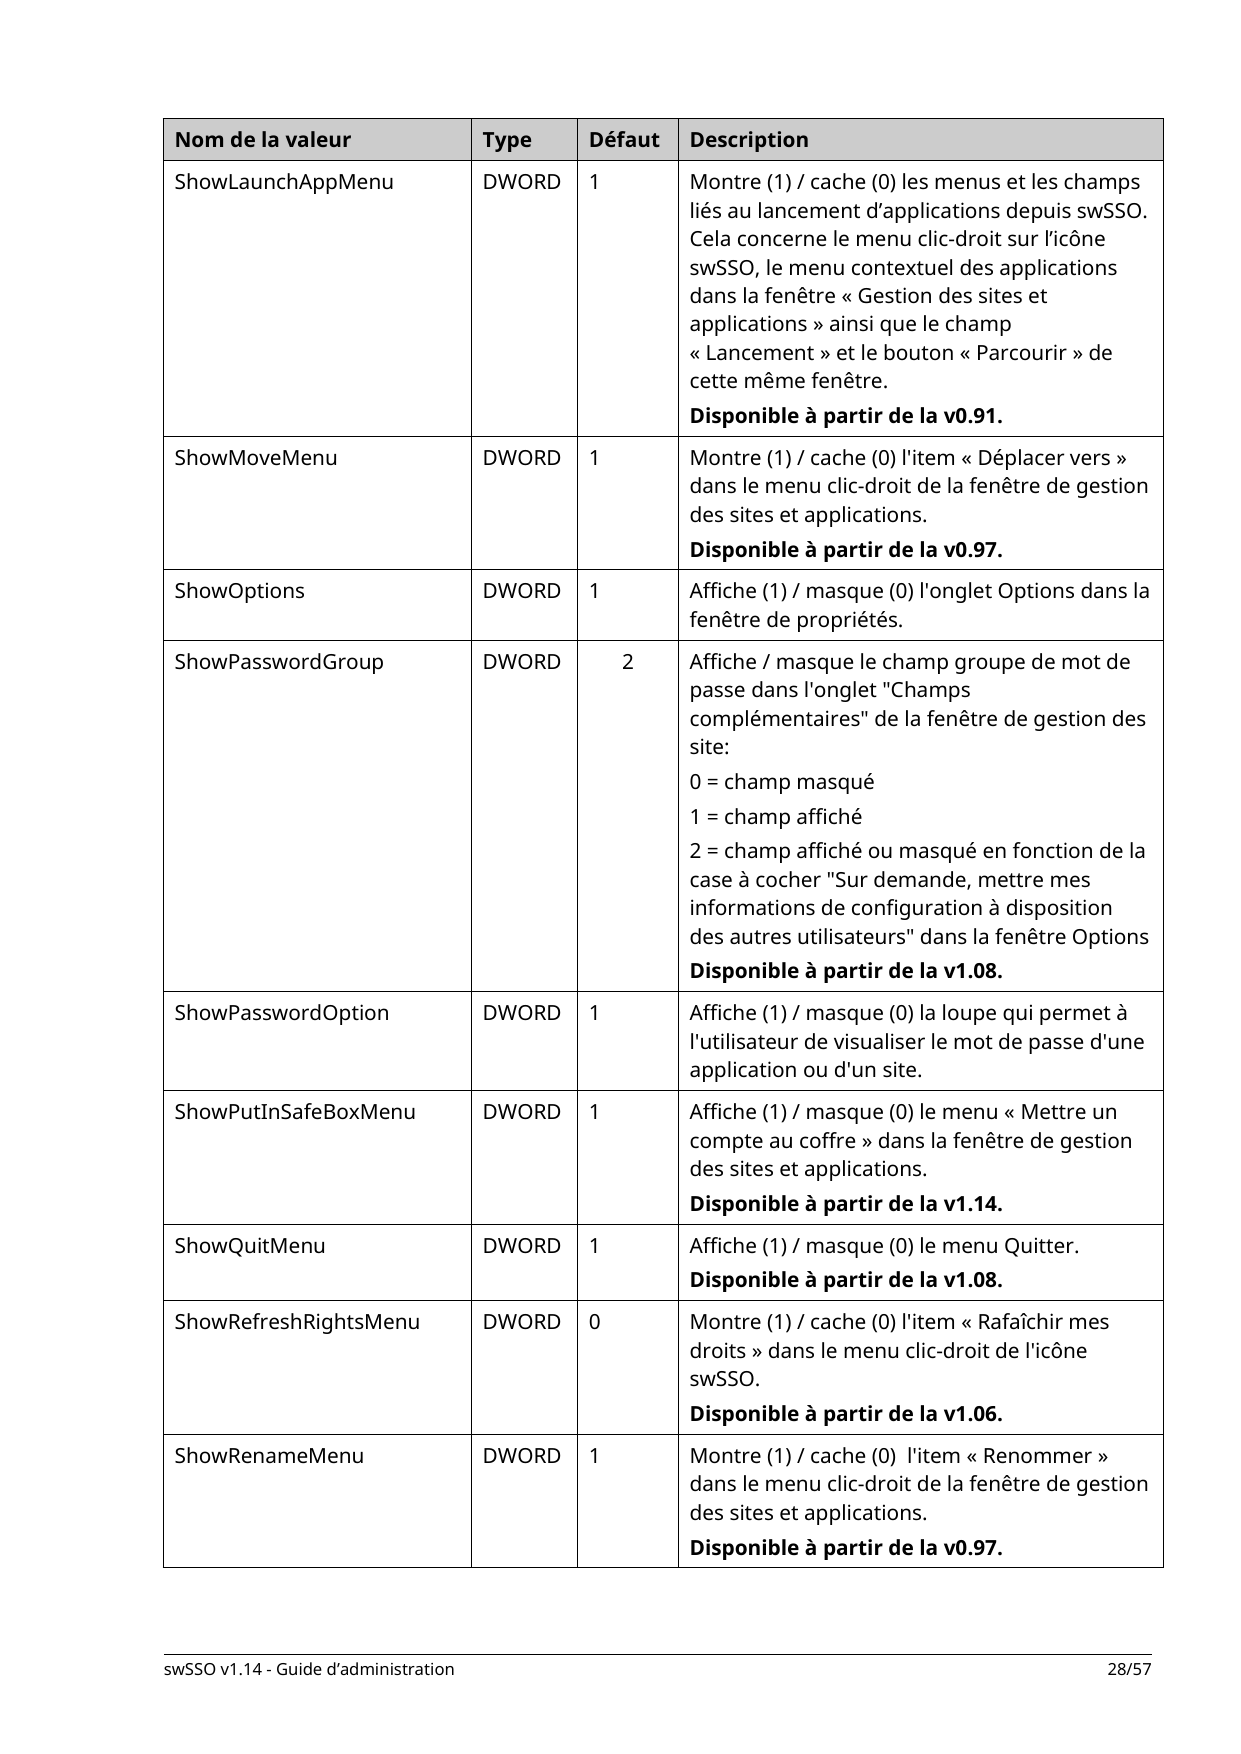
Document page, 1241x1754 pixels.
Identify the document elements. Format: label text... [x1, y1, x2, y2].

table_cell Montre (1) / cache (0) l'item « Rafaîchir mes droits » dans le menu clic-droit de l'icône swSSO. Disponible à partir de la v1.06. [679, 1301, 1163, 1434]
table_header Nom de la valeur [164, 119, 471, 160]
table_header Défaut [578, 119, 678, 160]
table_cell 1 [578, 1225, 678, 1300]
table_cell ShowPasswordGroup [164, 641, 471, 991]
table_cell ShowLaunchAppMenu [164, 161, 471, 436]
table_cell 1 [578, 992, 678, 1090]
table_header Type [472, 119, 577, 160]
table_cell DWORD [472, 570, 577, 640]
table_header Description [679, 119, 1163, 160]
table_cell Montre (1) / cache (0) les menus et les champs liés au lancement d’applications depuis swSSO. Cela concerne le menu clic-droit sur l’icône swSSO, le menu contextuel des applications dans la fenêtre « Gestion des sites et applications » ainsi que le champ « Lancement » et le bouton « Parcourir » de cette même fenêtre. Disponible à partir de la v0.91. [679, 161, 1163, 436]
table_cell 1 [578, 570, 678, 640]
table_cell Affiche (1) / masque (0) l'onglet Options dans la fenêtre de propriétés. [679, 570, 1163, 640]
table_cell ShowRenameMenu [164, 1435, 471, 1567]
table_cell 1 [578, 1435, 678, 1567]
table_cell Montre (1) / cache (0) l'item « Déplacer vers » dans le menu clic-droit de la fenêtre de gestion des sites et applications. Disponible à partir de la v0.97. [679, 437, 1163, 569]
table_cell Montre (1) / cache (0) l'item « Renommer » dans le menu clic-droit de la fenêtre de gestion des sites et applications. Disponible à partir de la v0.97. [679, 1435, 1163, 1567]
table_cell 1 [578, 437, 678, 569]
table_cell ShowPasswordOption [164, 992, 471, 1090]
table_cell DWORD [472, 1301, 577, 1434]
table_cell Affiche (1) / masque (0) le menu « Mettre un compte au coffre » dans la fenêtre de gestion des sites et applications. Disponible à partir de la v1.14. [679, 1091, 1163, 1223]
table_cell 0 [578, 1301, 678, 1434]
table_cell ShowOptions [164, 570, 471, 640]
table_cell ShowMoveMenu [164, 437, 471, 569]
table_cell 1 [578, 161, 678, 436]
table_cell DWORD [472, 1225, 577, 1300]
table_cell Affiche (1) / masque (0) la loupe qui permet à l'utilisateur de visualiser le mot de passe d'une application ou d'un site. [679, 992, 1163, 1090]
table_cell DWORD [472, 641, 577, 991]
table_cell DWORD [472, 161, 577, 436]
table_cell 1 [578, 1091, 678, 1223]
table_cell DWORD [472, 1091, 577, 1223]
table_cell Affiche / masque le champ groupe de mot de passe dans l'onglet "Champs complémentaires" de la fenêtre de gestion des site: 0 = champ masqué 1 = champ affiché 2 = champ affiché ou masqué en fonction de la case à cocher "Sur demande, mettre mes informations de configuration à disposition des autres utilisateurs" dans la fenêtre Options Disponible à partir de la v1.08. [679, 641, 1163, 991]
table_cell ShowRefreshRightsMenu [164, 1301, 471, 1434]
table_cell ShowPutInSafeBoxMenu [164, 1091, 471, 1223]
table_cell DWORD [472, 992, 577, 1090]
table_cell DWORD [472, 437, 577, 569]
table_cell ShowQuitMenu [164, 1225, 471, 1300]
table_cell 2 [578, 641, 678, 991]
table_cell Affiche (1) / masque (0) le menu Quitter. Disponible à partir de la v1.08. [679, 1225, 1163, 1300]
table_cell DWORD [472, 1435, 577, 1567]
